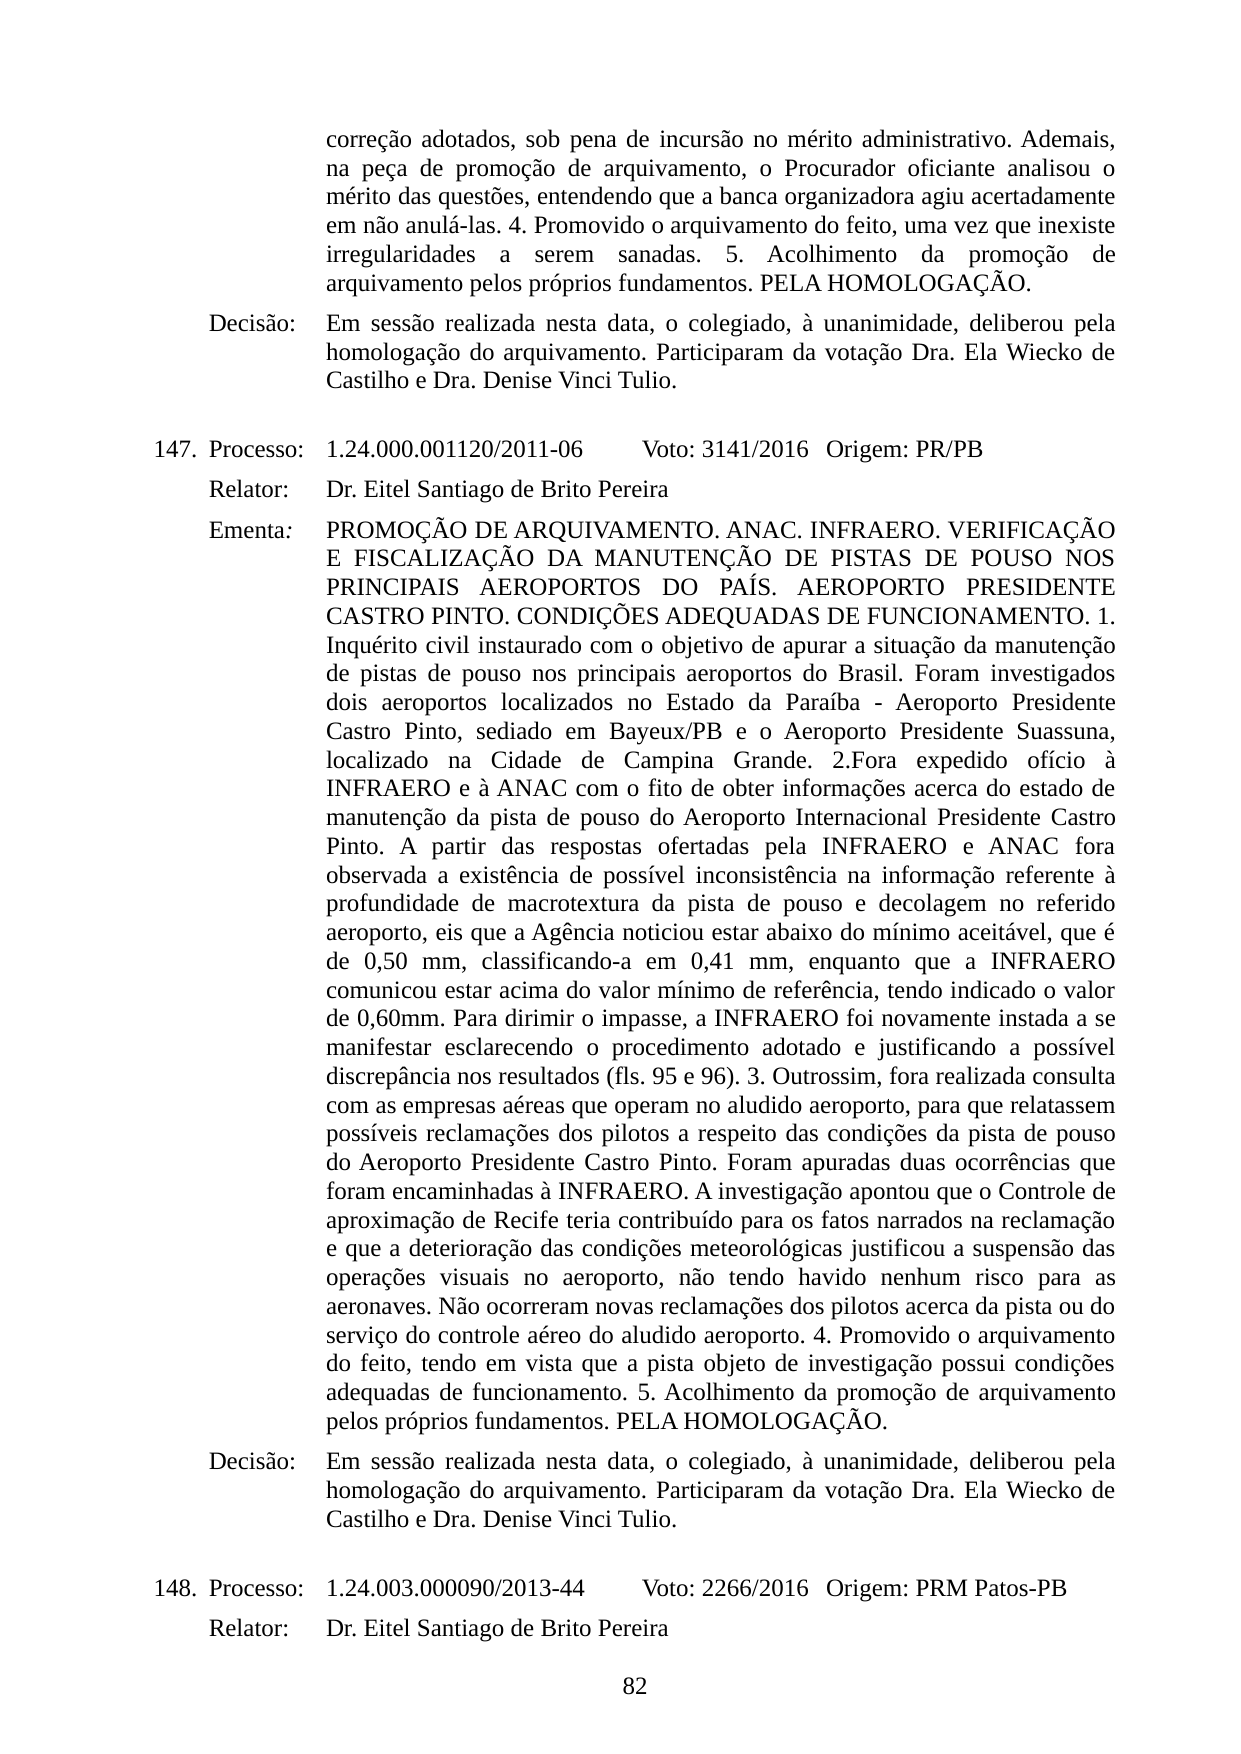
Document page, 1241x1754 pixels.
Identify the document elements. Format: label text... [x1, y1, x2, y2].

table_cell [203, 118, 320, 302]
table_header 1.24.003.000090/2013-44 [320, 1567, 636, 1607]
table_cell [148, 469, 203, 509]
table_cell [148, 118, 203, 302]
table_cell Decisão: [203, 302, 320, 400]
table_cell [148, 1607, 203, 1647]
table_header 148. [148, 1567, 203, 1607]
table_header 1.24.000.001120/2011-06 [320, 429, 636, 469]
table_cell Em sessão realizada nesta data, o colegiado, à unanimidade, deliberou pela homologação do arquivamento. Participaram da votação Dra. Ela Wiecko de Castilho e Dra. Denise Vinci Tulio. [320, 1440, 1122, 1538]
table_header 147. [148, 429, 203, 469]
table_cell [148, 302, 203, 400]
table_cell Ementa: [203, 509, 320, 1440]
table_cell correção adotados, sob pena de incursão no mérito administrativo. Ademais, na peça de promoção de arquivamento, o Procurador oficiante analisou o mérito das questões, entendendo que a banca organizadora agiu acertadamente em não anulá-las. 4. Promovido o arquivamento do feito, uma vez que inexiste irregularidades a serem sanadas. 5. Acolhimento da promoção de arquivamento pelos próprios fundamentos. PELA HOMOLOGAÇÃO. [320, 118, 1122, 302]
table_cell Relator: [203, 1607, 320, 1647]
table_header Processo: [203, 1567, 320, 1607]
table_cell [148, 509, 203, 1440]
table_header Processo: [203, 429, 320, 469]
table_header Voto: 3141/2016 [636, 429, 820, 469]
table_cell Dr. Eitel Santiago de Brito Pereira [320, 469, 1122, 509]
table_cell Decisão: [203, 1440, 320, 1538]
table_cell Dr. Eitel Santiago de Brito Pereira [320, 1607, 1122, 1647]
table_cell Relator: [203, 469, 320, 509]
table_header Origem: PR/PB [820, 429, 1122, 469]
table_header Voto: 2266/2016 [636, 1567, 820, 1607]
table_cell Em sessão realizada nesta data, o colegiado, à unanimidade, deliberou pela homologação do arquivamento. Participaram da votação Dra. Ela Wiecko de Castilho e Dra. Denise Vinci Tulio. [320, 302, 1122, 400]
table_cell [148, 1440, 203, 1538]
table_header Origem: PRM Patos-PB [820, 1567, 1122, 1607]
table_cell PROMOÇÃO DE ARQUIVAMENTO. ANAC. INFRAERO. VERIFICAÇÃO E FISCALIZAÇÃO DA MANUTENÇÃO DE PISTAS DE POUSO NOS PRINCIPAIS AEROPORTOS DO PAÍS. AEROPORTO PRESIDENTE CASTRO PINTO. CONDIÇÕES ADEQUADAS DE FUNCIONAMENTO. 1. Inquérito civil instaurado com o objetivo de apurar a situação da manutenção de pistas de pouso nos principais aeroportos do Brasil. Foram investigados dois aeroportos localizados no Estado da Paraíba - Aeroporto Presidente Castro Pinto, sediado em Bayeux/PB e o Aeroporto Presidente Suassuna, localizado na Cidade de Campina Grande. 2.Fora expedido ofício à INFRAERO e à ANAC com o fito de obter informações acerca do estado de manutenção da pista de pouso do Aeroporto Internacional Presidente Castro Pinto. A partir das respostas ofertadas pela INFRAERO e ANAC fora observada a existência de possível inconsistência na informação referente à profundidade de macrotextura da pista de pouso e decolagem no referido aeroporto, eis que a Agência noticiou estar abaixo do mínimo aceitável, que é de 0,50 mm, classificando-a em 0,41 mm, enquanto que a INFRAERO comunicou estar acima do valor mínimo de referência, tendo indicado o valor de 0,60mm. Para dirimir o impasse, a INFRAERO foi novamente instada a se manifestar esclarecendo o procedimento adotado e justificando a possível discrepância nos resultados (fls. 95 e 96). 3. Outrossim, fora realizada consulta com as empresas aéreas que operam no aludido aeroporto, para que relatassem possíveis reclamações dos pilotos a respeito das condições da pista de pouso do Aeroporto Presidente Castro Pinto. Foram apuradas duas ocorrências que foram encaminhadas à INFRAERO. A investigação apontou que o Controle de aproximação de Recife teria contribuído para os fatos narrados na reclamação e que a deterioração das condições meteorológicas justificou a suspensão das operações visuais no aeroporto, não tendo havido nenhum risco para as aeronaves. Não ocorreram novas reclamações dos pilotos acerca da pista ou do serviço do controle aéreo do aludido aeroporto. 4. Promovido o arquivamento do feito, tendo em vista que a pista objeto de investigação possui condições adequadas de funcionamento. 5. Acolhimento da promoção de arquivamento pelos próprios fundamentos. PELA HOMOLOGAÇÃO. [320, 509, 1122, 1440]
